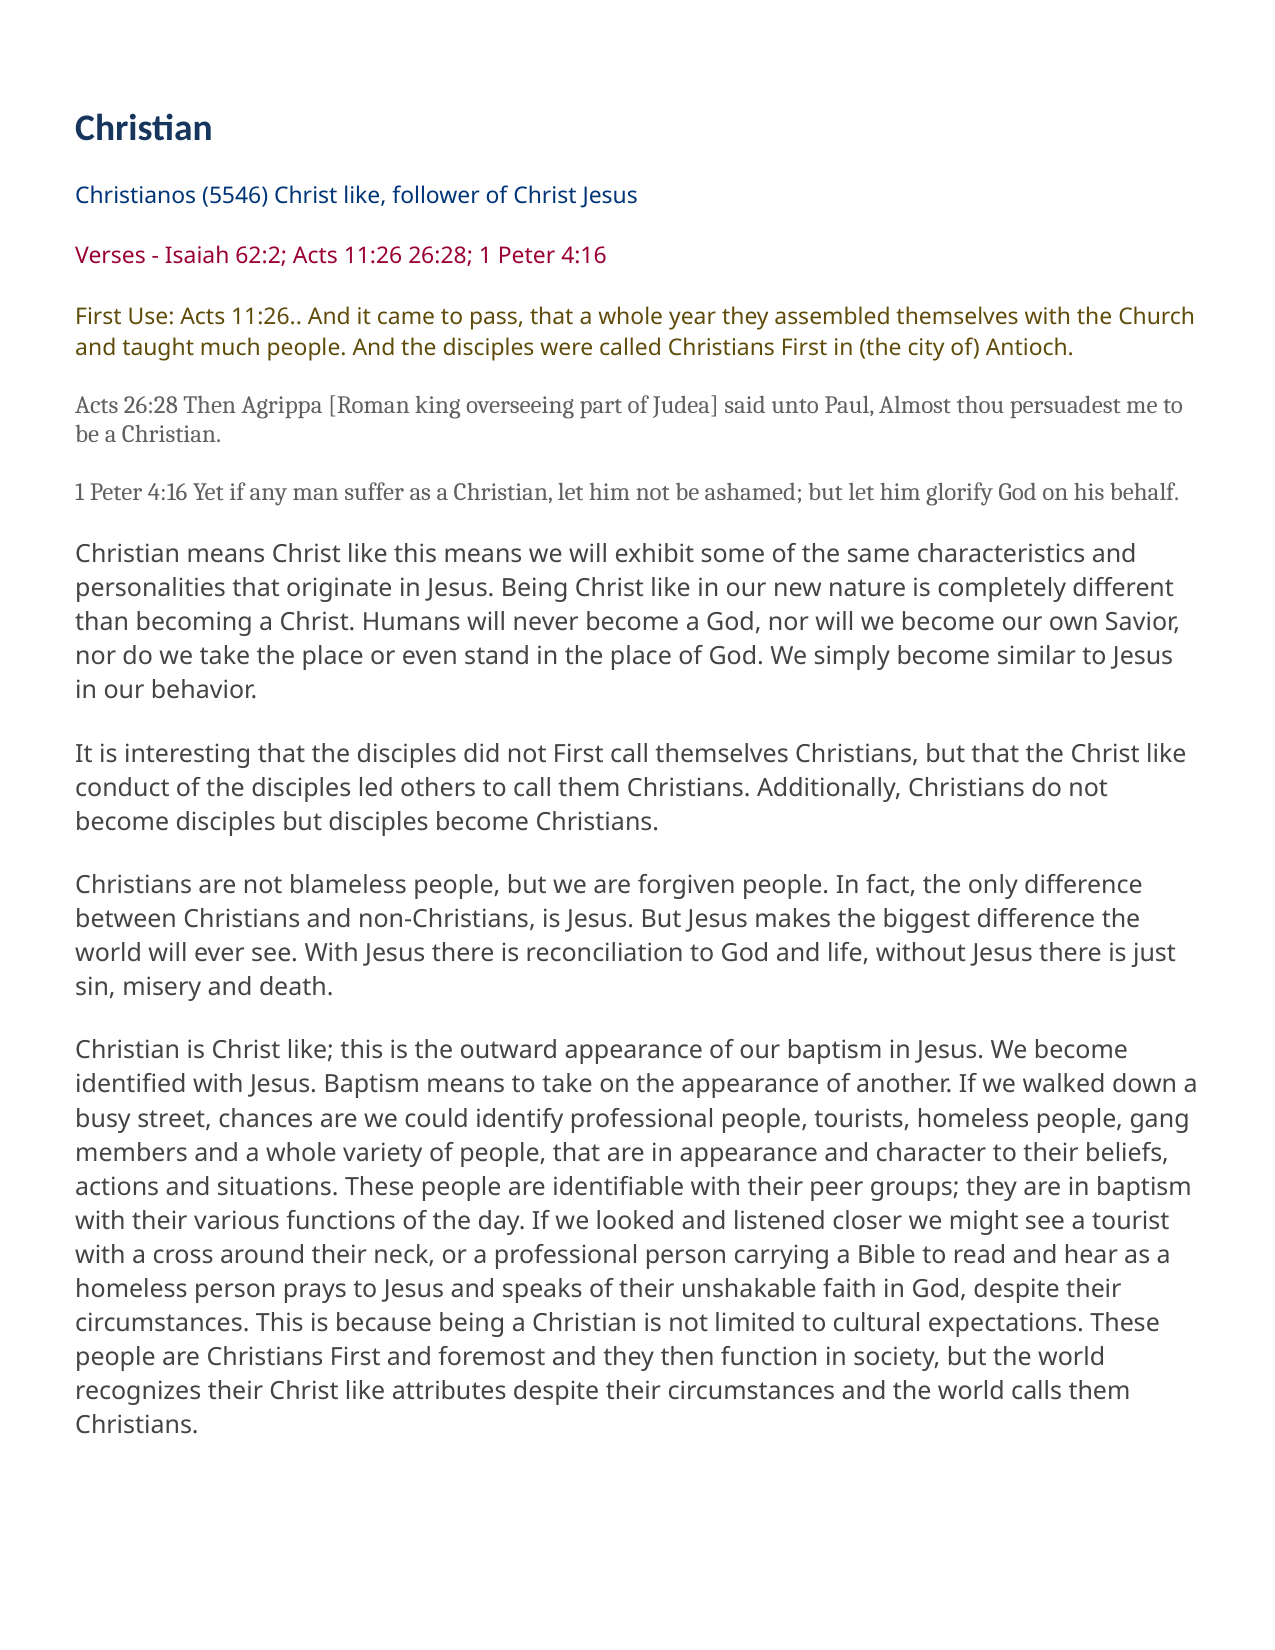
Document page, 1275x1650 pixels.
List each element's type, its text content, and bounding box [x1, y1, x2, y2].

text 1 Peter 4:16 Yet if any man suffer as a Christian, let him not be ashamed; but let him glorify God on his behalf. [75, 478, 1200, 507]
text First Use: Acts 11:26.. And it came to pass, that a whole year they assembled themselves with the Church and taught much people. And the disciples were called Christians First in (the city of) Antioch. [75, 299, 1200, 362]
text It is interesting that the disciples did not First call themselves Christians, but that the Christ like conduct of the disciples led others to call them Christians. Additionally, Christians do not become disciples but disciples become Christians. [75, 735, 1200, 837]
text Acts 26:28 Then Agrippa [Roman king overseeing part of Judea] said unto Paul, Almost thou persuadest me to be a Christian. [75, 391, 1200, 449]
text Christianos (5546) Christ like, follower of Christ Jesus [75, 179, 1200, 210]
text Christian means Christ like this means we will exhibit some of the same characteristics and personalities that originate in Jesus. Being Christ like in our new nature is completely different than becoming a Christ. Humans will never become a God, nor will we become our own Savior, nor do we take the place or even stand in the place of God. We simply become similar to Jesus in our behavior. [75, 536, 1200, 706]
text Christians are not blameless people, but we are forgiven people. In fact, the only difference between Christians and non-Christians, is Jesus. But Jesus makes the biggest difference the world will ever see. With Jesus there is reconciliation to God and life, without Jesus there is just sin, misery and death. [75, 867, 1200, 1003]
subtitle Christian [75, 104, 1200, 149]
text Verses - Isaiah 62:2; Acts 11:26 26:28; 1 Peter 4:16 [75, 239, 1200, 270]
text Christian is Christ like; this is the outward appearance of our baptism in Jesus. We become identified with Jesus. Baptism means to take on the appearance of another. If we walked down a busy street, chances are we could identify professional people, tourists, homeless people, gang members and a whole variety of people, that are in appearance and character to their beliefs, actions and situations. These people are identifiable with their peer groups; they are in baptism with their various functions of the day. If we looked and listened closer we might see a tourist with a cross around their neck, or a professional person carrying a Bible to read and hear as a homeless person prays to Jesus and speaks of their unshakable faith in God, despite their circumstances. This is because being a Christian is not limited to cultural expectations. These people are Christians First and foremost and they then function in society, but the world recognizes their Christ like attributes despite their circumstances and the world calls them Christians. [75, 1032, 1200, 1441]
